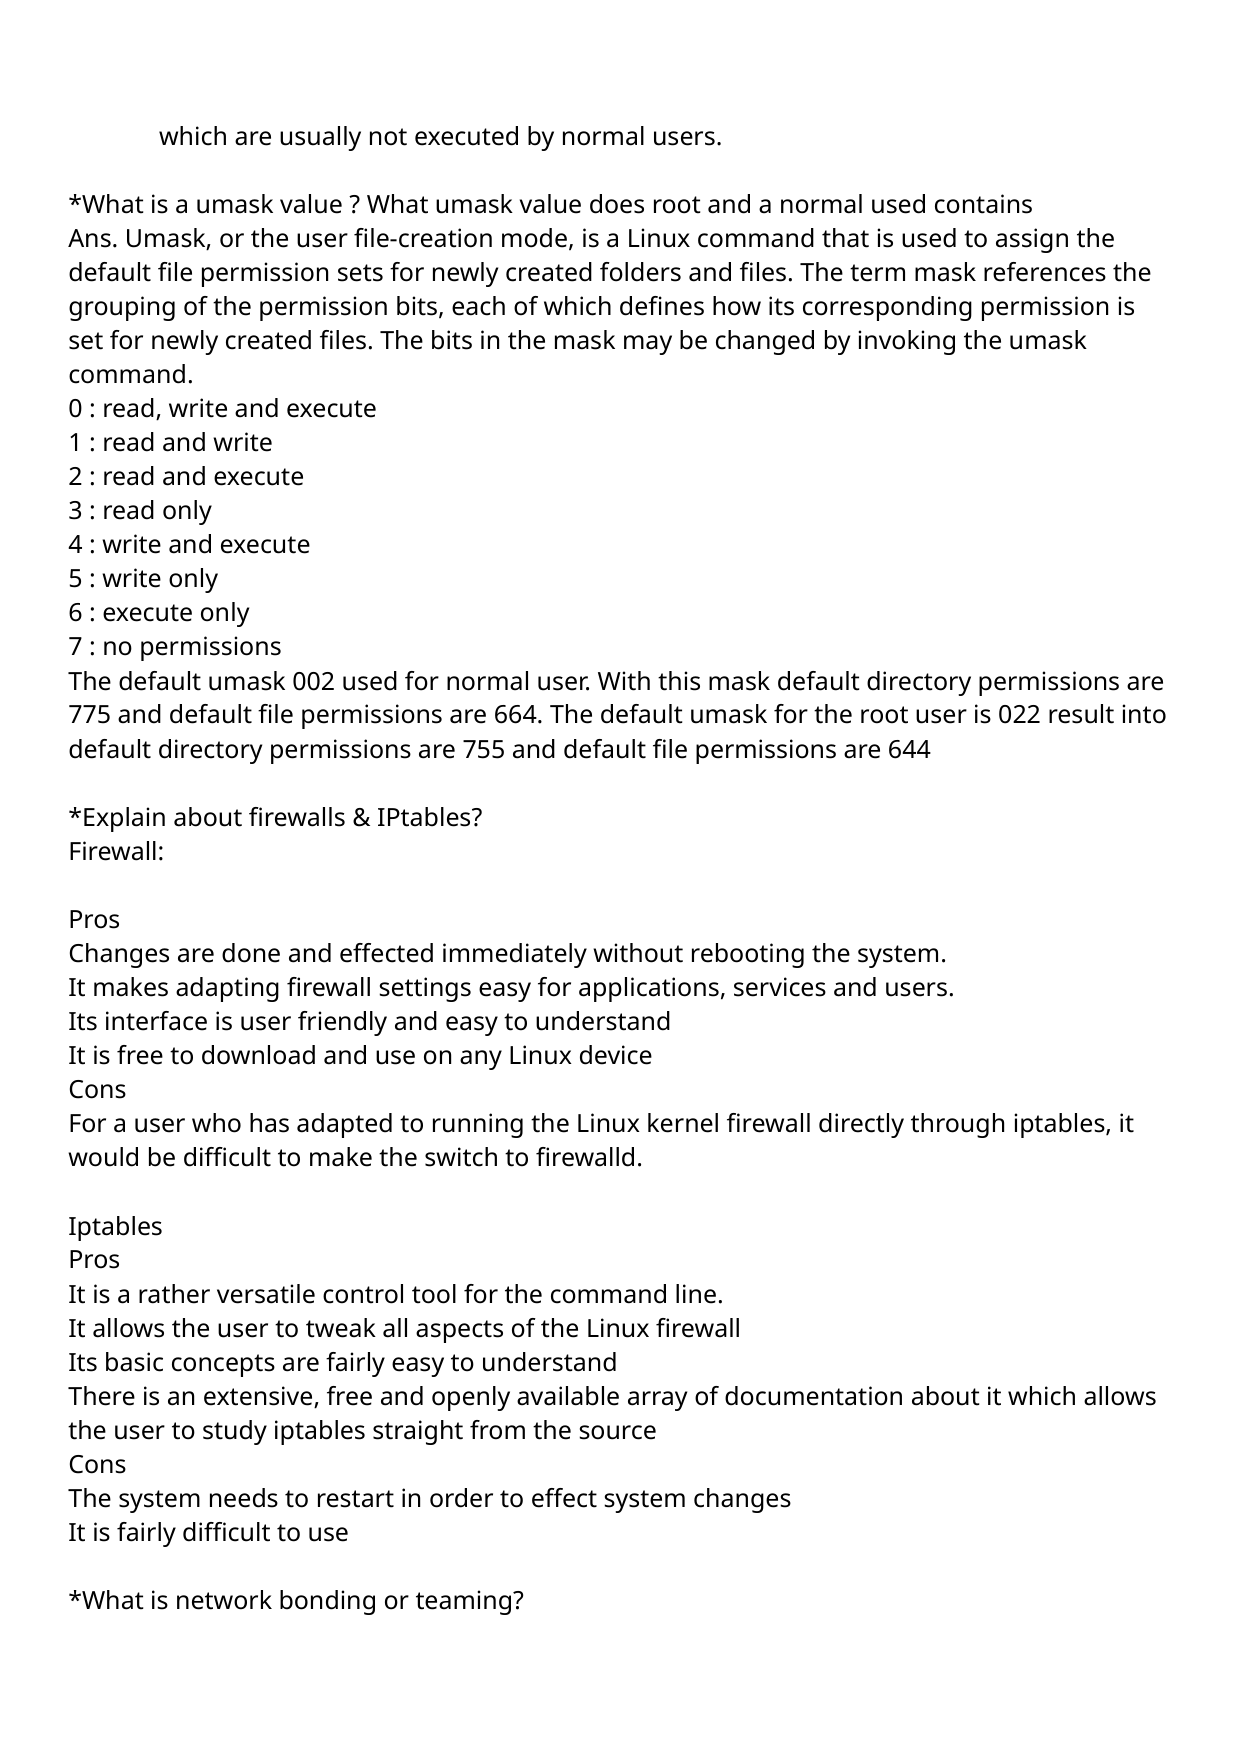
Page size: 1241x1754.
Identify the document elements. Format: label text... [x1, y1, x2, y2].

text 4 : write and execute [68, 527, 1173, 561]
text Pros [68, 1242, 1173, 1276]
text *What is network bonding or teaming? [68, 1583, 1173, 1617]
text Ans. Umask, or the user file-creation mode, is a Linux command that is used to assign the default file permission sets for newly created folders and files. The term mask references the grouping of the permission bits, each of which defines how its corresponding permission is set for newly created files. The bits in the mask may be changed by invoking the umask command. [68, 220, 1173, 391]
text For a user who has adapted to running the Linux kernel firewall directly through iptables, it would be difficult to make the switch to firewalld. [68, 1106, 1173, 1174]
text It is free to download and use on any Linux device [68, 1038, 1173, 1072]
text 6 : execute only [68, 595, 1173, 629]
text 0 : read, write and execute [68, 391, 1173, 425]
text Its basic concepts are fairly easy to understand [68, 1344, 1173, 1378]
text Iptables [68, 1208, 1173, 1242]
text *What is a umask value ? What umask value does root and a normal used contains [68, 186, 1173, 220]
text It is a rather versatile control tool for the command line. [68, 1276, 1173, 1310]
text It allows the user to tweak all aspects of the Linux firewall [68, 1310, 1173, 1344]
text It is fairly difficult to use [68, 1515, 1173, 1549]
text It makes adapting firewall settings easy for applications, services and users. [68, 970, 1173, 1004]
text There is an extensive, free and openly available array of documentation about it which allows the user to study iptables straight from the source [68, 1378, 1173, 1447]
text Changes are done and effected immediately without rebooting the system. [68, 936, 1173, 970]
text Its interface is user friendly and easy to understand [68, 1004, 1173, 1038]
text Cons [68, 1072, 1173, 1106]
text 2 : read and execute [68, 459, 1173, 493]
text Pros [68, 902, 1173, 936]
text Cons [68, 1447, 1173, 1481]
text The system needs to restart in order to effect system changes [68, 1481, 1173, 1515]
text 7 : no permissions [68, 629, 1173, 663]
text *Explain about firewalls & IPtables? [68, 799, 1173, 833]
text which are usually not executed by normal users. [68, 118, 1173, 152]
text 5 : write only [68, 561, 1173, 595]
text Firewall: [68, 833, 1173, 867]
text 1 : read and write [68, 425, 1173, 459]
text The default umask 002 used for normal user. With this mask default directory permissions are 775 and default file permissions are 664. The default umask for the root user is 022 result into default directory permissions are 755 and default file permissions are 644 [68, 663, 1173, 765]
text 3 : read only [68, 493, 1173, 527]
